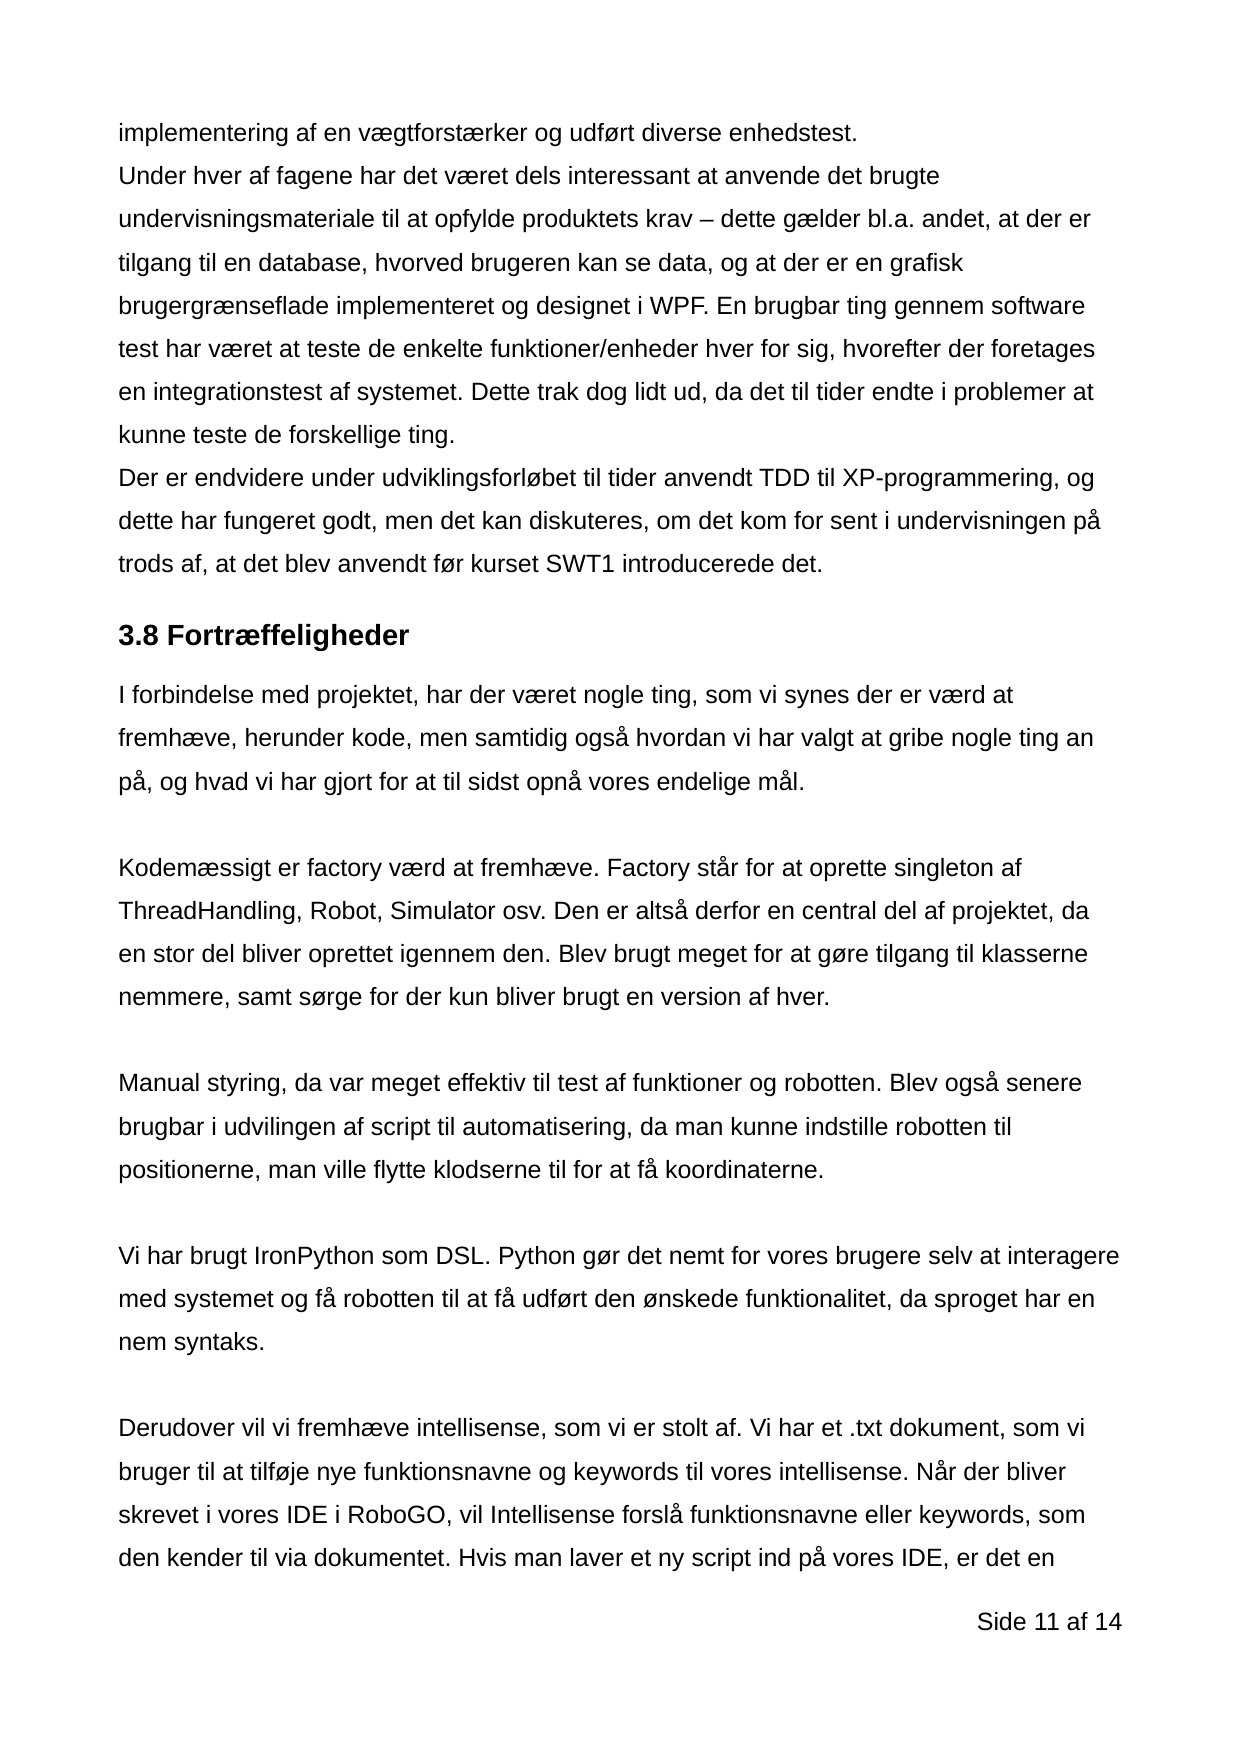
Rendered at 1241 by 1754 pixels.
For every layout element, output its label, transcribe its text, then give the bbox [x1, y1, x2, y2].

text Manual styring, da var meget effektiv til test af funktioner og robotten. Blev også senere brugbar i udvilingen af script til automatisering, da man kunne indstille robotten til positionerne, man ville flytte klodserne til for at få koordinaterne. [118, 1068, 1122, 1183]
text Der er endvidere under udviklingsforløbet til tider anvendt TDD til XP-programmering, og dette har fungeret godt, men det kan diskuteres, om det kom for sent i undervisningen på trods af, at det blev anvendt før kurset SWT1 introducerede det. [118, 463, 1122, 578]
text I forbindelse med projektet, har der været nogle ting, som vi synes der er værd at fremhæve, herunder kode, men samtidig også hvordan vi har valgt at gribe nogle ting an på, og hvad vi har gjort for at til sidst opnå vores endelige mål. [118, 680, 1122, 795]
text Derudover vil vi fremhæve intellisense, som vi er stolt af. Vi har et .txt dokument, som vi bruger til at tilføje nye funktionsnavne og keywords til vores intellisense. Når der bliver skrevet i vores IDE i RoboGO, vil Intellisense forslå funktionsnavne eller keywords, som den kender til via dokumentet. Hvis man laver et ny script ind på vores IDE, er det en [118, 1413, 1122, 1572]
text Kodemæssigt er factory værd at fremhæve. Factory står for at oprette singleton af ThreadHandling, Robot, Simulator osv. Den er altså derfor en central del af projektet, da en stor del bliver oprettet igennem den. Blev brugt meget for at gøre tilgang til klasserne nemmere, samt sørge for der kun bliver brugt en version af hver. [118, 853, 1122, 1011]
text Vi har brugt IronPython som DSL. Python gør det nemt for vores brugere selv at interagere med systemet og få robotten til at få udført den ønskede funktionalitet, da sproget har en nem syntaks. [118, 1241, 1122, 1356]
text Under hver af fagene har det været dels interessant at anvende det brugte undervisningsmateriale til at opfylde produktets krav – dette gælder bl.a. andet, at der er tilgang til en database, hvorved brugeren kan se data, og at der er en grafisk brugergrænseflade implementeret og designet i WPF. En brugbar ting gennem software test har været at teste de enkelte funktioner/enheder hver for sig, hvorefter der foretages en integrationstest af systemet. Dette trak dog lidt ud, da det til tider endte i problemer at kunne teste de forskellige ting. [118, 161, 1122, 449]
subtitle 3.8 Fortræffeligheder [118, 617, 1122, 651]
text implementering af en vægtforstærker og udført diverse enhedstest. [118, 118, 1122, 147]
